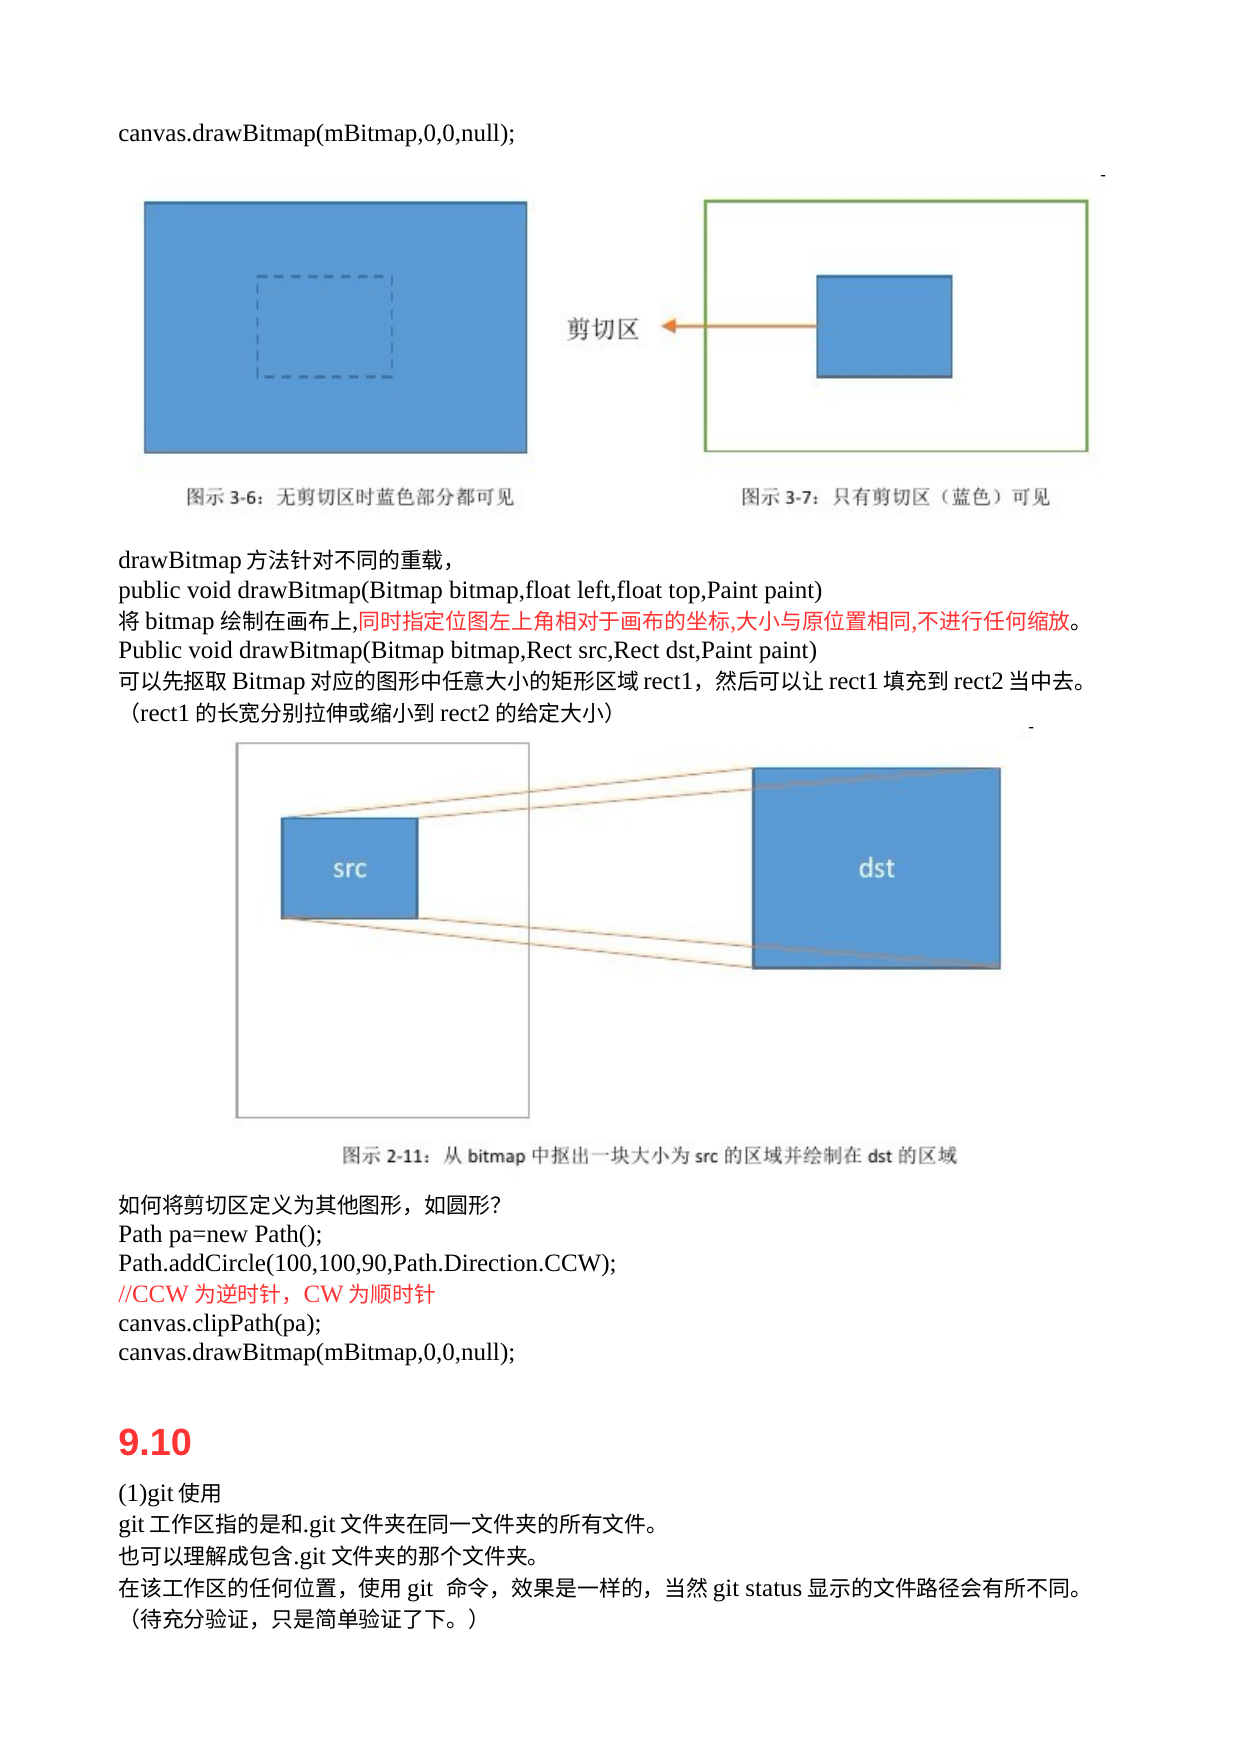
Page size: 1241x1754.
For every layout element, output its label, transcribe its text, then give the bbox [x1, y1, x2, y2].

text canvas.clipPath(pa); [118, 1308, 1122, 1337]
subtitle 9.10 [118, 1420, 1122, 1463]
text git工作区指的是和.git文件夹在同一文件夹的所有文件。 [118, 1507, 1122, 1539]
picture [135, 175, 1106, 515]
text Public void drawBitmap(Bitmap bitmap,Rect src,Rect dst,Paint paint) [118, 636, 1122, 664]
text drawBitmap方法针对不同的重载， [118, 543, 1122, 575]
text 也可以理解成包含.git文件夹的那个文件夹。 [118, 1539, 1122, 1571]
text 可以先抠取Bitmap对应的图形中任意大小的矩形区域rect1，然后可以让rect1填充到rect2当中去。（rect1的长宽分别拉伸或缩小到rect2的给定大小） [118, 664, 1122, 728]
text 将 bitmap 绘制在画布上,同时指定位图左上角相对于画布的坐标,大小与原位置相同,不进行任何缩放。 [118, 604, 1122, 636]
text 如何将剪切区定义为其他图形，如圆形？ [118, 1188, 1122, 1219]
picture [206, 727, 1034, 1183]
text (1)git使用 [118, 1476, 1122, 1507]
text canvas.drawBitmap(mBitmap,0,0,null); [118, 1337, 1122, 1366]
text Path.addCircle(100,100,90,Path.Direction.CCW); [118, 1248, 1122, 1277]
text //CCW为逆时针，CW为顺时针 [118, 1277, 1122, 1308]
text 在该工作区的任何位置，使用git 命令，效果是一样的，当然git status显示的文件路径会有所不同。（待充分验证，只是简单验证了下。） [118, 1571, 1122, 1634]
text Path pa=new Path(); [118, 1219, 1122, 1248]
text canvas.drawBitmap(mBitmap,0,0,null); [118, 118, 1122, 147]
text public void drawBitmap(Bitmap bitmap,float left,float top,Paint paint) [118, 575, 1122, 604]
